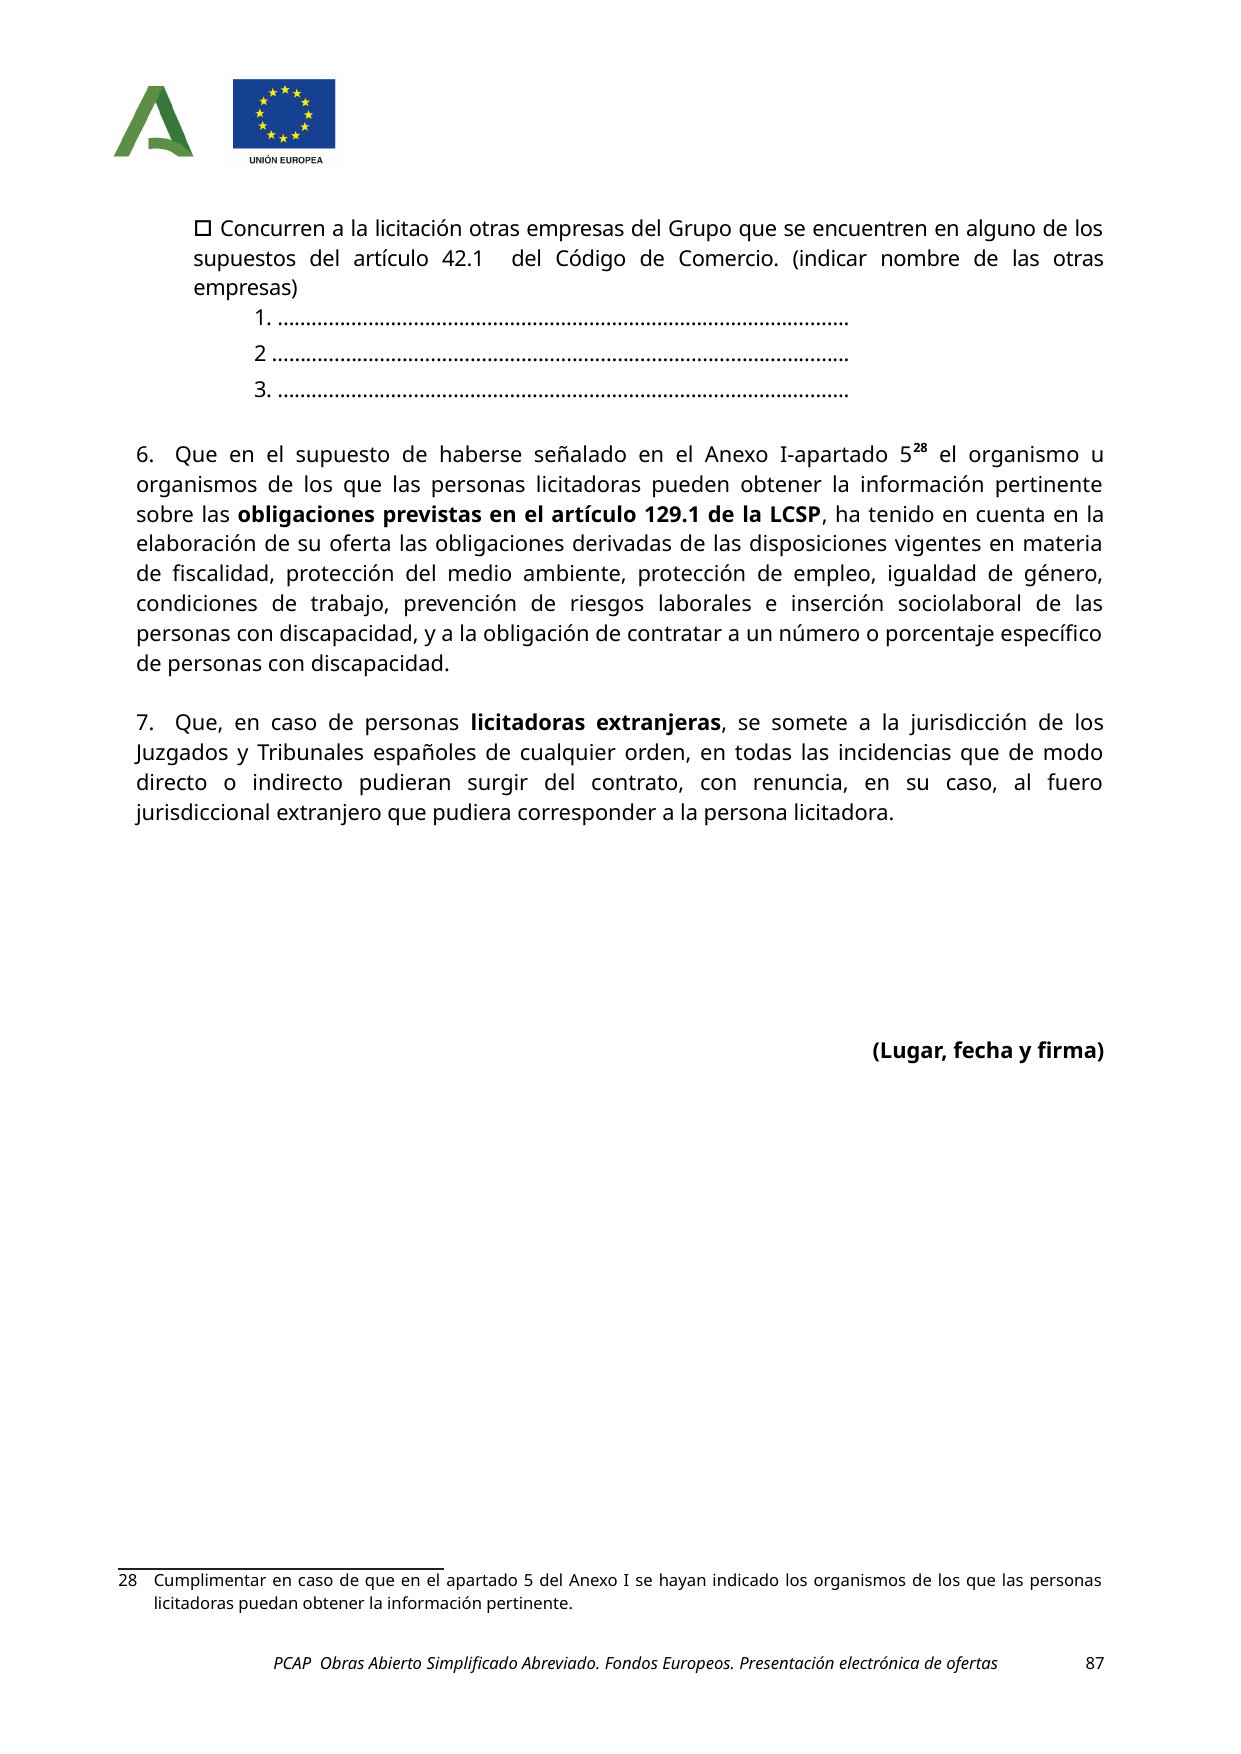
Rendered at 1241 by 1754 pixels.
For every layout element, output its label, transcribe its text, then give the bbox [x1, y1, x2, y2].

list 1. ……………………………………………………………………………………….. [254, 302, 1104, 332]
list Que, en caso de personas licitadoras extranjeras, se somete a la jurisdicción de los Juzgados y Tribunales españoles de cualquier orden, en todas las incidencias que de modo directo o indirecto pudieran surgir del contrato, con renuncia, en su caso, al fuero jurisdiccional extranjero que pudiera corresponder a la persona licitadora. [136, 707, 1104, 826]
list Que en el supuesto de haberse señalado en el Anexo I-apartado 5 el organismo u organismos de los que las personas licitadoras pueden obtener la información pertinente sobre las obligaciones previstas en el artículo 129.1 de la LCSP, ha tenido en cuenta en la elaboración de su oferta las obligaciones derivadas de las disposiciones vigentes en materia de fiscalidad, protección del medio ambiente, protección de empleo, igualdad de género, condiciones de trabajo, prevención de riesgos laborales e inserción sociolaboral de las personas con discapacidad, y a la obligación de contratar a un número o porcentaje específico de personas con discapacidad. [136, 439, 1104, 677]
list o Concurren a la licitación otras empresas del Grupo que se encuentren en alguno de los supuestos del artículo 42.1 del Código de Comercio. (indicar nombre de las otras empresas) [156, 213, 1104, 302]
picture [109, 81, 198, 161]
picture [221, 73, 347, 171]
text (Lugar, fecha y firma) [112, 1035, 1104, 1065]
list 2 ………………………………………………………………………………………... [254, 338, 1104, 368]
list 3. ……………………………………………………………………………………….. [254, 373, 1104, 403]
list Cumplimentar en caso de que en el apartado 5 del Anexo I se hayan indicado los organismos de los que las personas licitadoras puedan obtener la información pertinente. [118, 1569, 1104, 1614]
